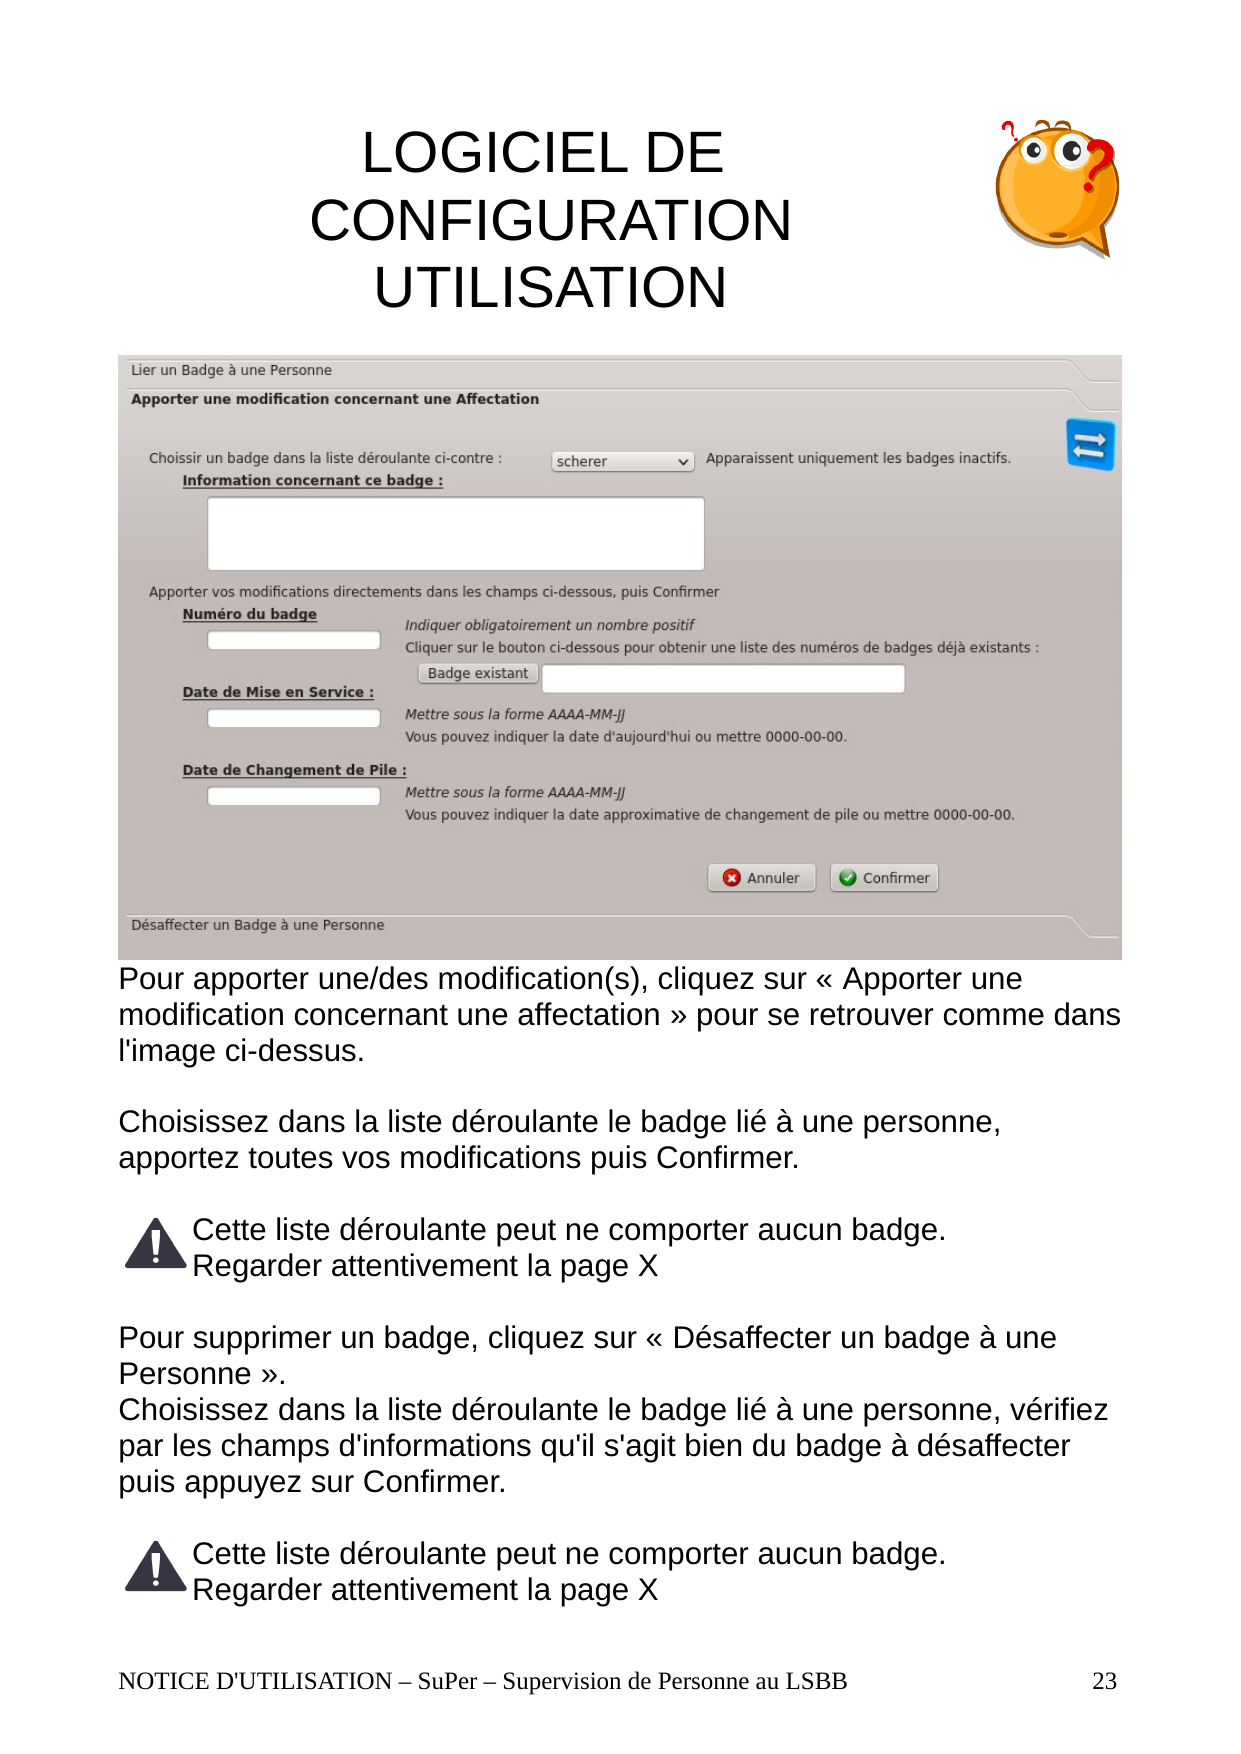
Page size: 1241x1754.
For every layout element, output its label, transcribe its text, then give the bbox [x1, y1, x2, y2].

text CONFIGURATION [118, 185, 984, 252]
picture [120, 1208, 192, 1278]
text Choisissez dans la liste déroulante le badge lié à une personne, apportez toutes vos modifications puis Confirmer. [118, 1103, 1122, 1175]
text Pour supprimer un badge, cliquez sur « Désaffecter un badge à une Personne ». [118, 1319, 1122, 1391]
text LOGICIEL DE [118, 118, 984, 185]
text Regarder attentivement la page X [118, 1571, 1122, 1607]
text Regarder attentivement la page X [118, 1247, 1122, 1283]
text UTILISATION [118, 252, 1122, 319]
picture [984, 118, 1123, 260]
picture [118, 355, 1123, 960]
text Cette liste déroulante peut ne comporter aucun badge. [192, 1535, 1122, 1571]
text Choisissez dans la liste déroulante le badge lié à une personne, vérifiez par les champs d'informations qu'il s'agit bien du badge à désaffecter puis appuyez sur Confirmer. [118, 1391, 1122, 1499]
picture [120, 1531, 192, 1601]
text Pour apporter une/des modification(s), cliquez sur « Apporter une modification concernant une affectation » pour se retrouver comme dans l'image ci-dessus. [118, 960, 1122, 1067]
text Cette liste déroulante peut ne comporter aucun badge. [192, 1211, 1122, 1247]
